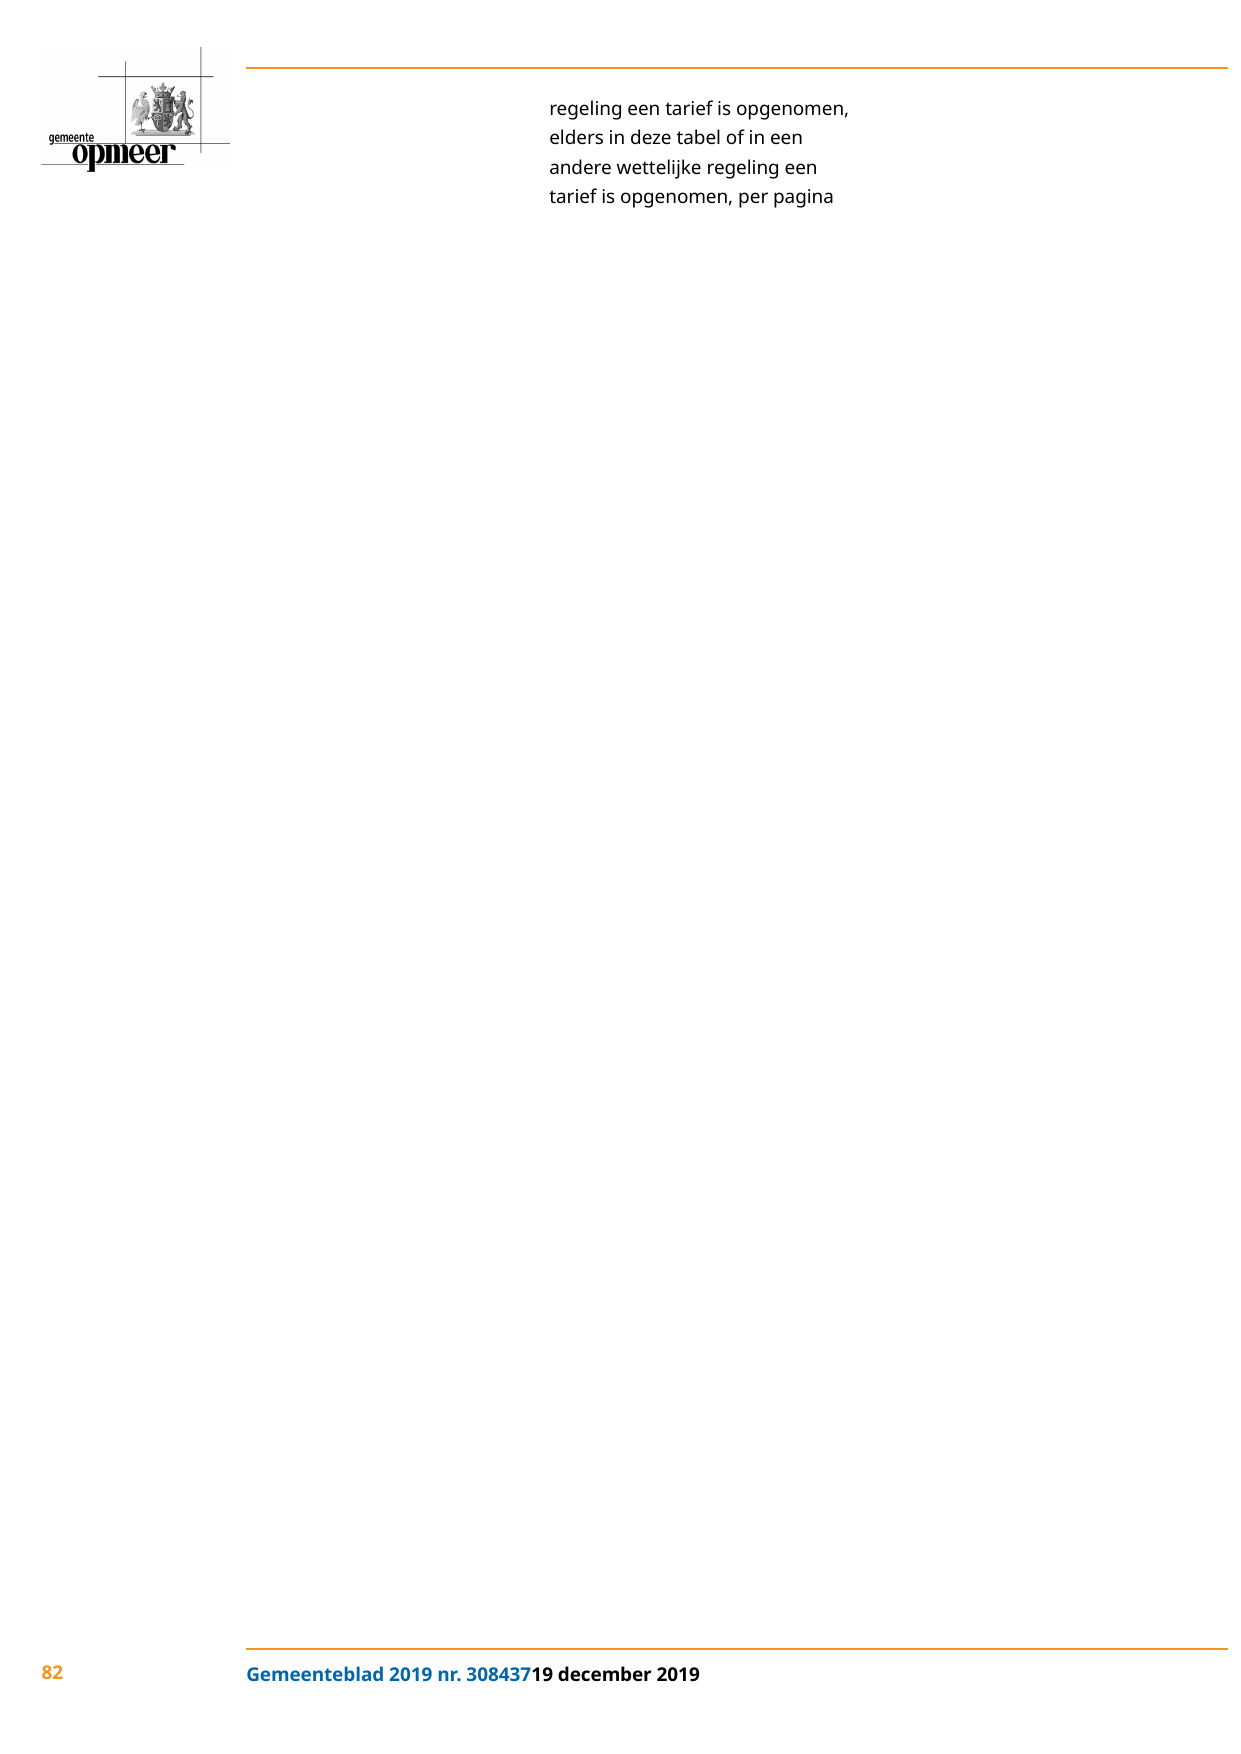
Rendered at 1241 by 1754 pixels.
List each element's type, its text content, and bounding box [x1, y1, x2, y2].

picture [41, 47, 231, 172]
table_cell [248, 95, 549, 209]
table_cell [850, 95, 1152, 209]
table_cell regeling een tarief is opgenomen, elders in deze tabel of in een andere wettelijke regeling een tarief is opgenomen, per pagina [549, 95, 850, 209]
